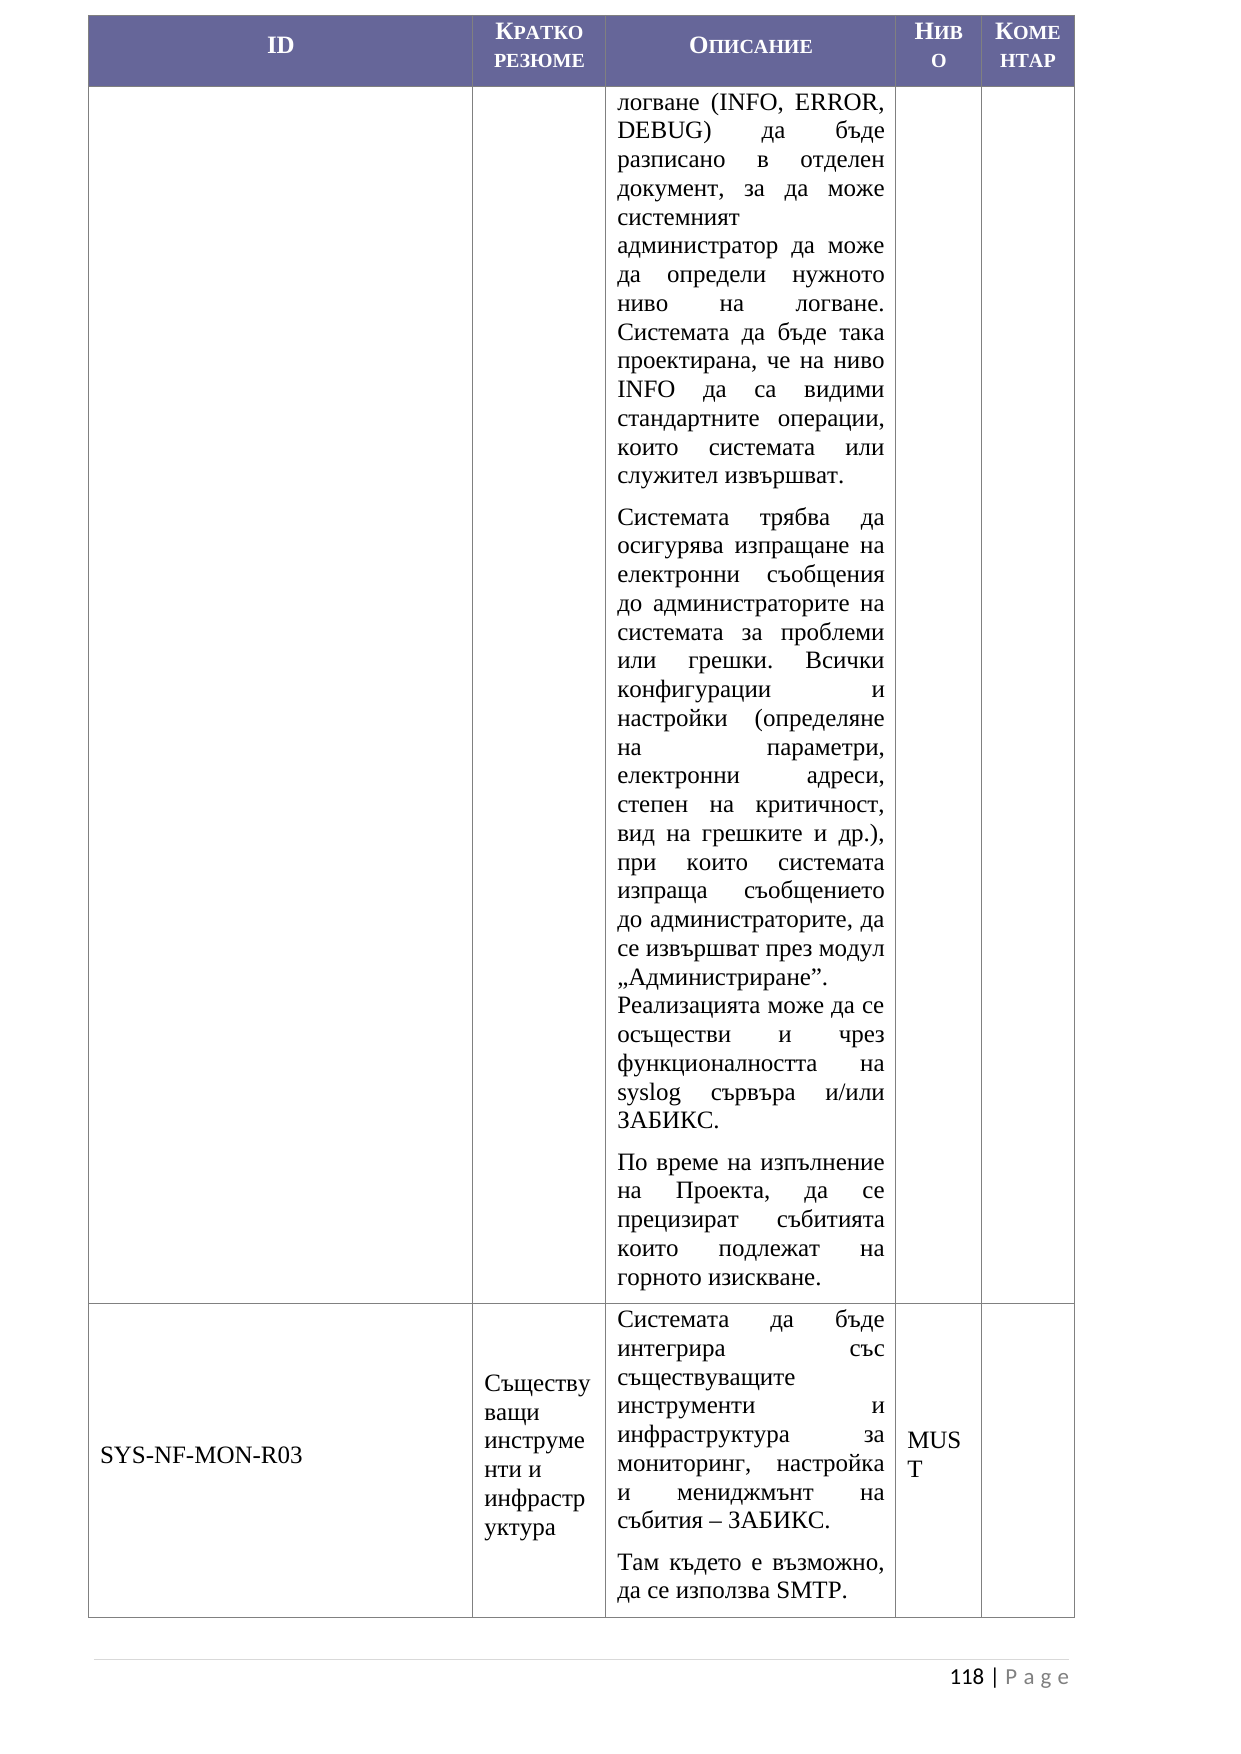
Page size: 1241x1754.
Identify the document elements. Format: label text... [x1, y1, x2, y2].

table_cell логване (INFO, ERROR, DEBUG) да бъде разписано в отделен документ, за да може системният администратор да може да определи нужното ниво на логване. Системата да бъде така проектирана, че на ниво INFO да са видими стандартните операции, които системата или служител извършват. Системата трябва да осигурява изпращане на електронни съобщения до администраторите на системата за проблеми или грешки. Всички конфигурации и настройки (определяне на параметри, електронни адреси, степен на критичност, вид на грешките и др.), при които системата изпраща съобщението до администраторите, да се извършват през модул „Администриране”. Реализацията може да се осъществи и чрез функционалността на syslog сървъра и/или ЗАБИКС. По време на изпълнение на Проекта, да се прецизират събитията които подлежат на горното изискване. [606, 87, 895, 1303]
table_cell Системата да бъде интегрира със съществуващите инструменти и инфраструктура за мониторинг, настройка и мениджмънт на събития – ЗАБИКС. Там където е възможно, да се използва SMTP. [606, 1304, 895, 1617]
table_header Описание [606, 16, 895, 86]
table_header Ниво [896, 16, 981, 86]
table_cell [89, 87, 472, 1303]
table_header ID [89, 16, 472, 86]
table_cell [473, 87, 605, 1303]
table_cell [982, 87, 1074, 1303]
table_cell Съществуващи инструменти и инфраструктура [473, 1304, 605, 1617]
table_cell MUST [896, 1304, 981, 1617]
table_cell [896, 87, 981, 1303]
table_header Коментар [982, 16, 1074, 86]
table_cell SYS-NF-MON-R03 [89, 1304, 472, 1617]
table_cell [982, 1304, 1074, 1617]
table_header Кратко резюме [473, 16, 605, 86]
